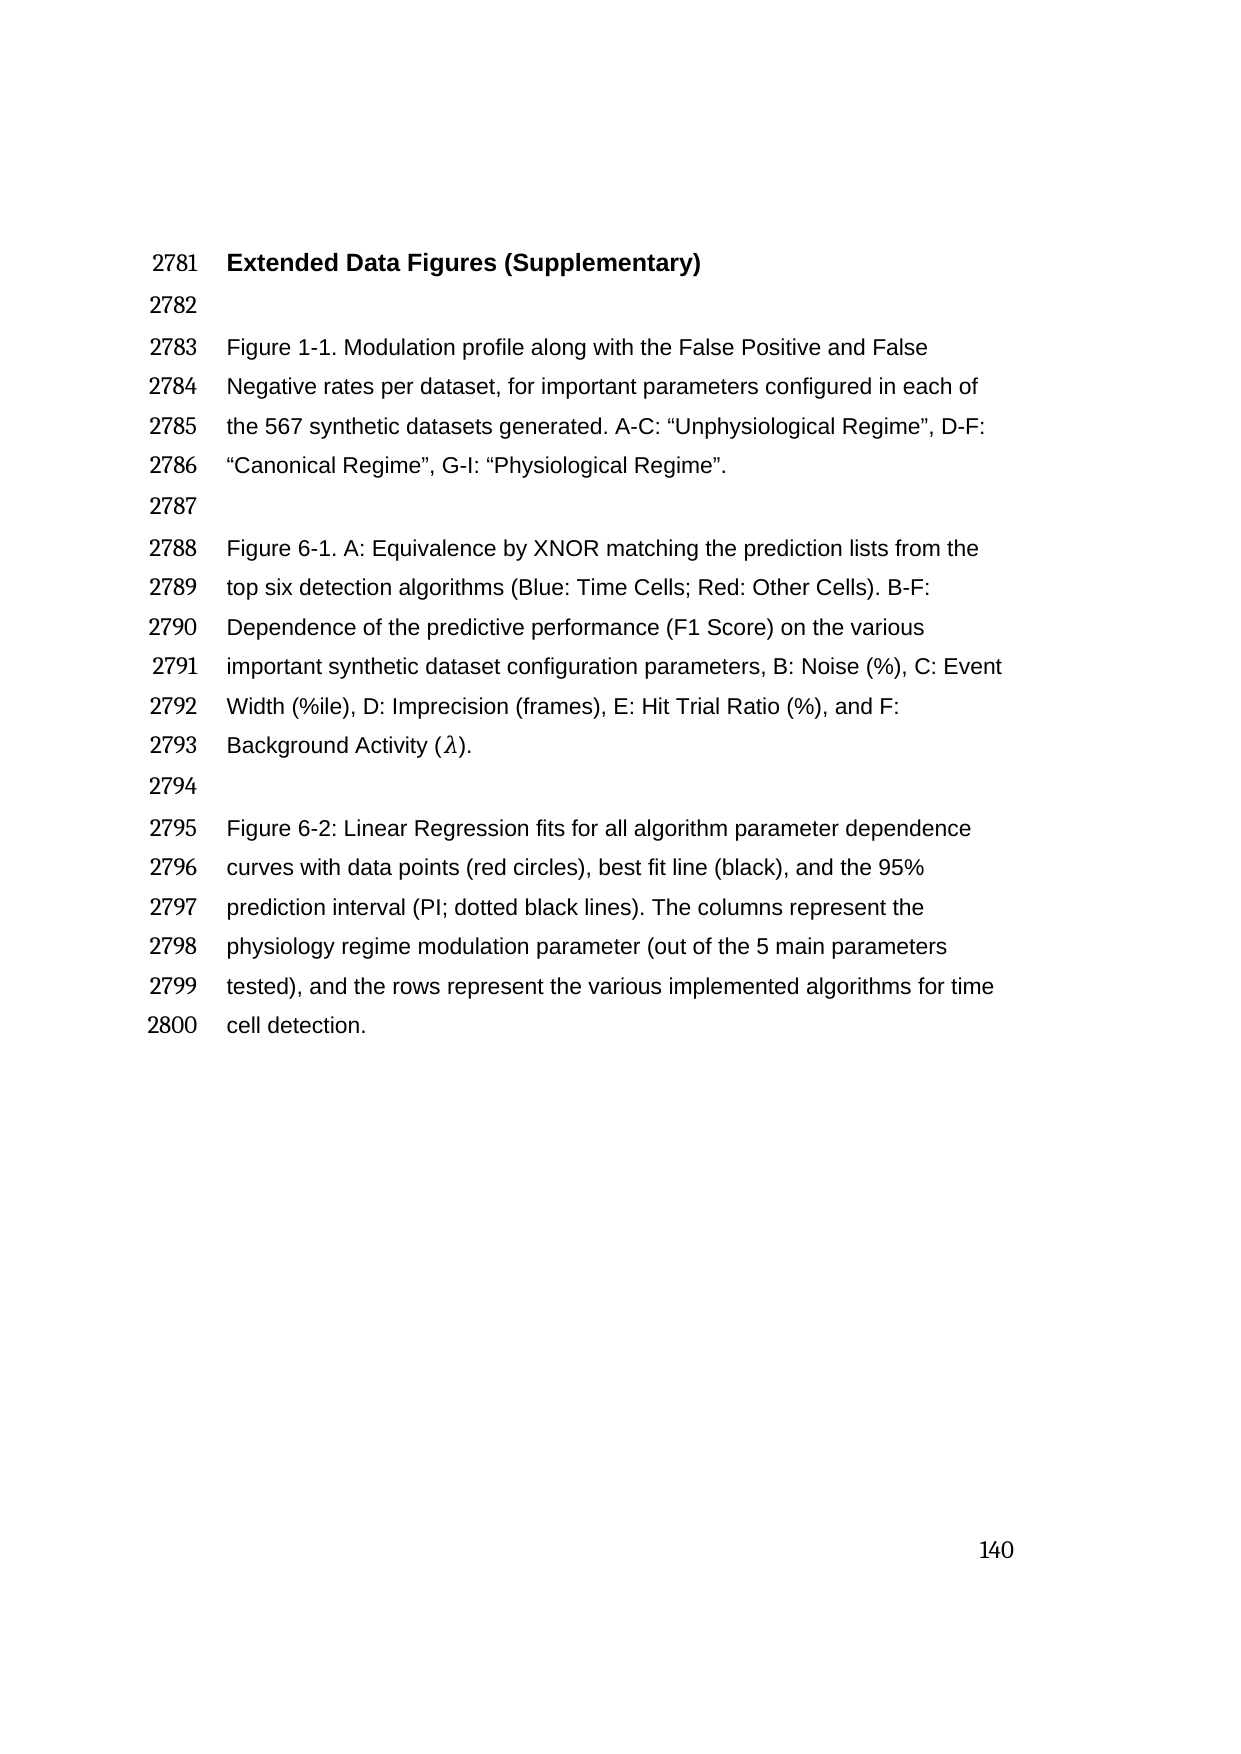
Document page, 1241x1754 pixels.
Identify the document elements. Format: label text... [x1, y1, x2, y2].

text Figure 1-1. Modulation profile along with the False Positive and False Negative rates per dataset, for important parameters configured in each of the 567 synthetic datasets generated. A-C: “Unphysiological Regime”, D-F: “Canonical Regime”, G-I: “Physiological Regime”. [226, 334, 1014, 479]
text Extended Data Figures (Supplementary) [226, 248, 1014, 276]
text Figure 6-2: Linear Regression fits for all algorithm parameter dependence curves with data points (red circles), best fit line (black), and the 95% prediction interval (PI; dotted black lines). The columns represent the physiology regime modulation parameter (out of the 5 main parameters tested), and the rows represent the various implemented algorithms for time cell detection. [226, 815, 1014, 1039]
text Figure 6-1. A: Equivalence by XNOR matching the prediction lists from the top six detection algorithms (Blue: Time Cells; Red: Other Cells). B-F: Dependence of the predictive performance (F1 Score) on the various important synthetic dataset configuration parameters, B: Noise (%), C: Event Width (%ile), D: Imprecision (frames), E: Hit Trial Ratio (%), and F: Background Activity (𝜆). [226, 535, 1014, 759]
